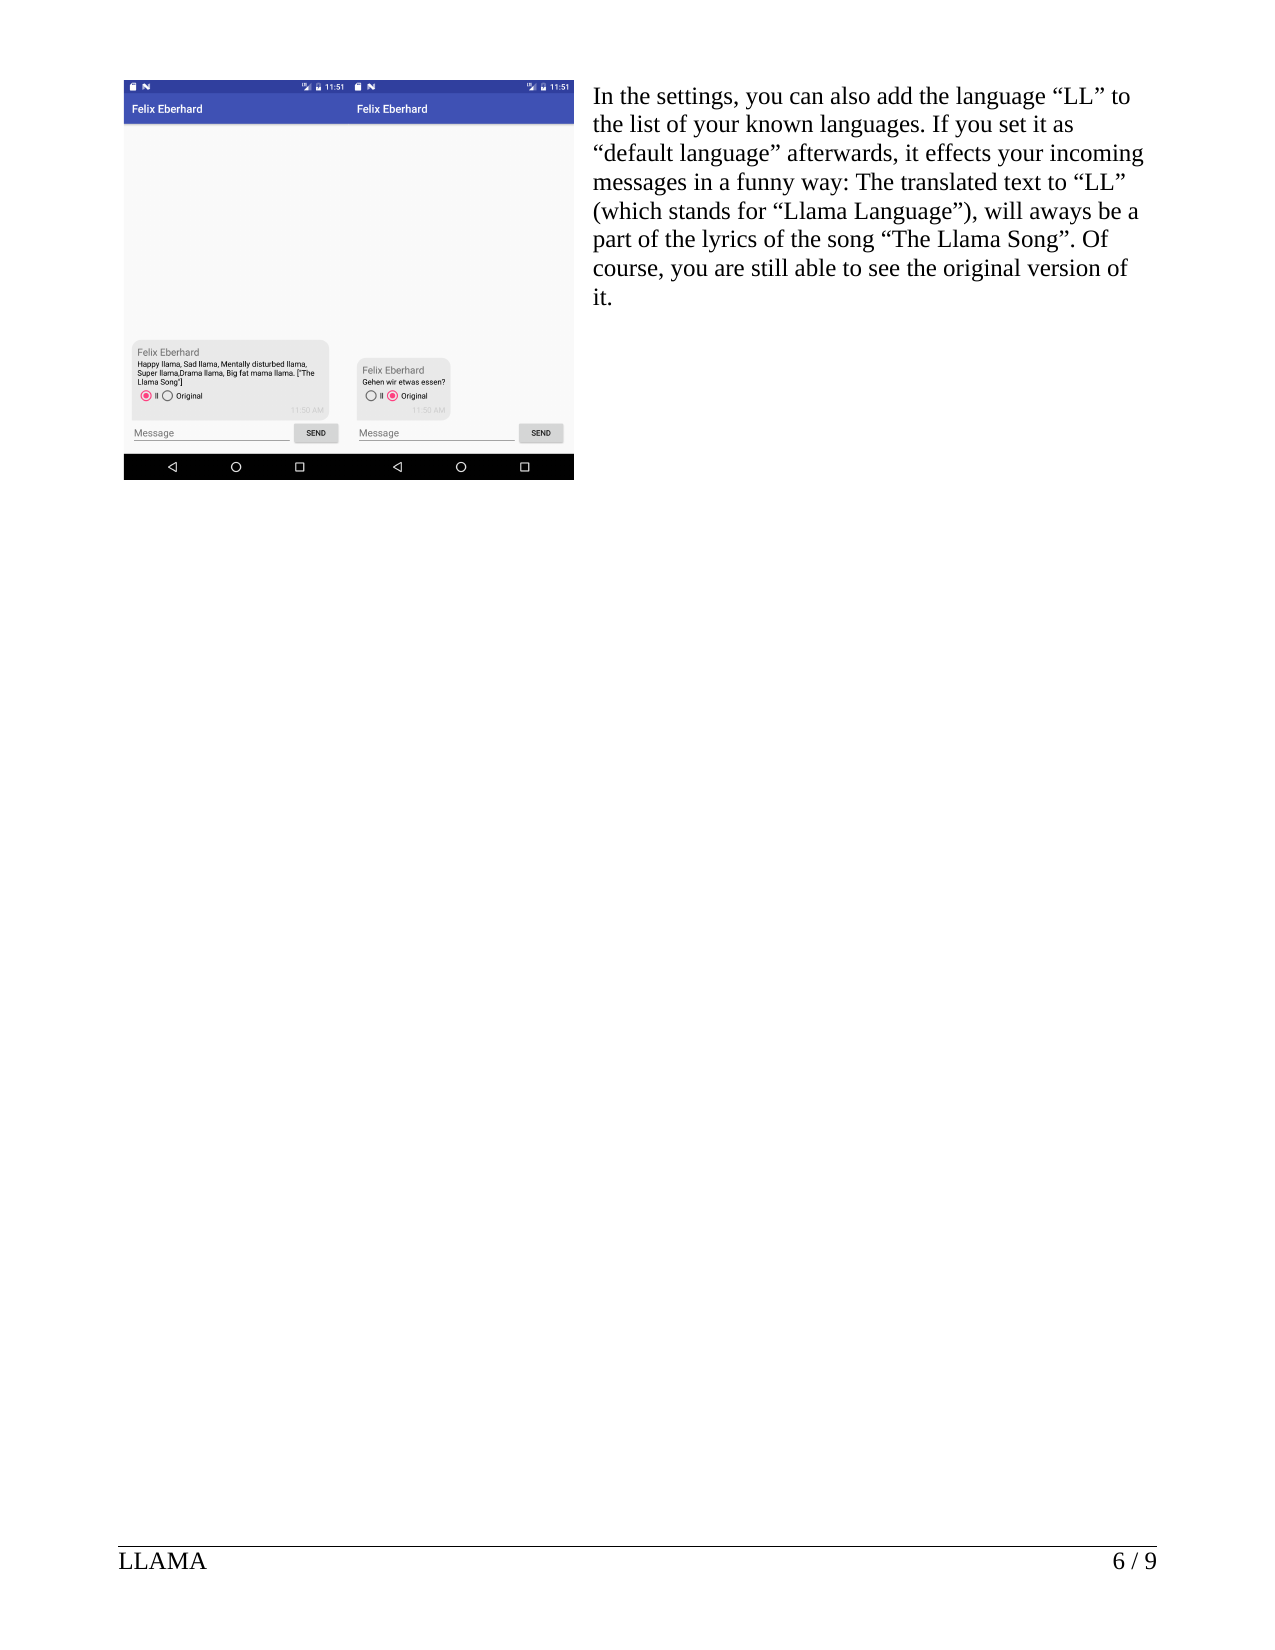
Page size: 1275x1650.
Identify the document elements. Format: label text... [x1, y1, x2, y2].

table_cell In the settings, you can also add the language “LL” to the list of your known languages. If you set it as “default language” afterwards, it effects your incoming messages in a funny way: The translated text to “LL” (which stands for “Llama Language”), will aways be a part of the lyrics of the song “The Llama Song”. Of course, you are still able to see the original version of it. [587, 75, 1157, 485]
picture [123, 80, 574, 480]
table_cell [118, 75, 587, 485]
